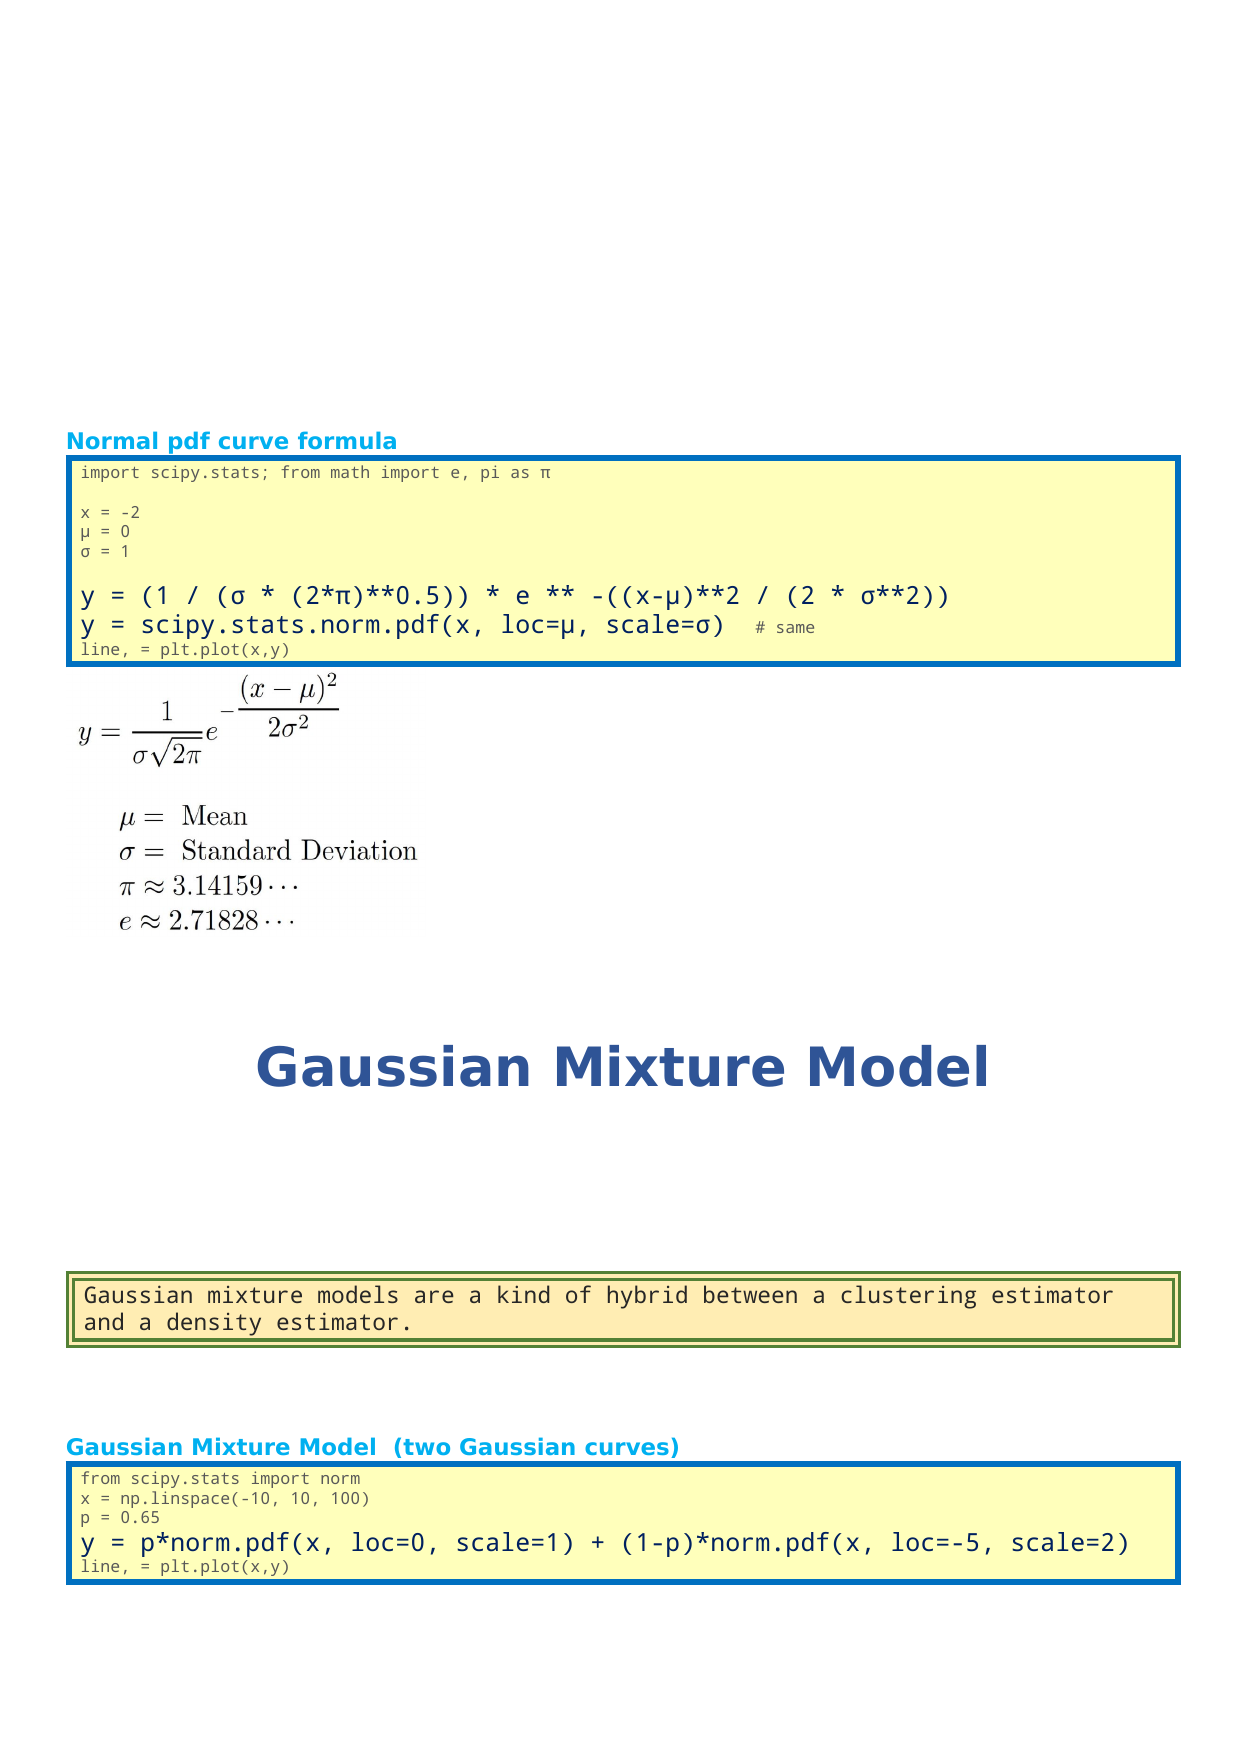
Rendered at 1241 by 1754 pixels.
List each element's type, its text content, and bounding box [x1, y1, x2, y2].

text Gaussian Mixture Model [66, 1036, 1181, 1099]
text line, = plt.plot(x,y) [72, 1549, 1175, 1579]
text from scipy.stats import norm [72, 1467, 1175, 1480]
text import scipy.stats; from math import e, pi as π [72, 461, 1175, 475]
picture [65, 667, 426, 937]
text σ = 1 [72, 533, 1175, 553]
text μ = 0 [72, 514, 1175, 533]
text Gaussian mixture models are a kind of hybrid between a clustering estimator and a density estimator. [69, 1274, 1178, 1345]
text y = (1 / (σ * (2*π)**0.5)) * e ** -((x-μ)**2 / (2 * σ**2)) [72, 573, 1175, 602]
text line, = plt.plot(x,y) [72, 631, 1175, 661]
text y = scipy.stats.norm.pdf(x, loc=μ, scale=σ) # same [72, 602, 1175, 631]
text x = np.linspace(-10, 10, 100) [72, 1480, 1175, 1500]
text y = p*norm.pdf(x, loc=0, scale=1) + (1-p)*norm.pdf(x, loc=-5, scale=2) [72, 1519, 1175, 1549]
title Normal pdf curve formula [66, 428, 1181, 455]
text p = 0.65 [72, 1500, 1175, 1519]
title Gaussian Mixture Model (two Gaussian curves) [66, 1434, 1181, 1461]
text x = -2 [72, 494, 1175, 514]
